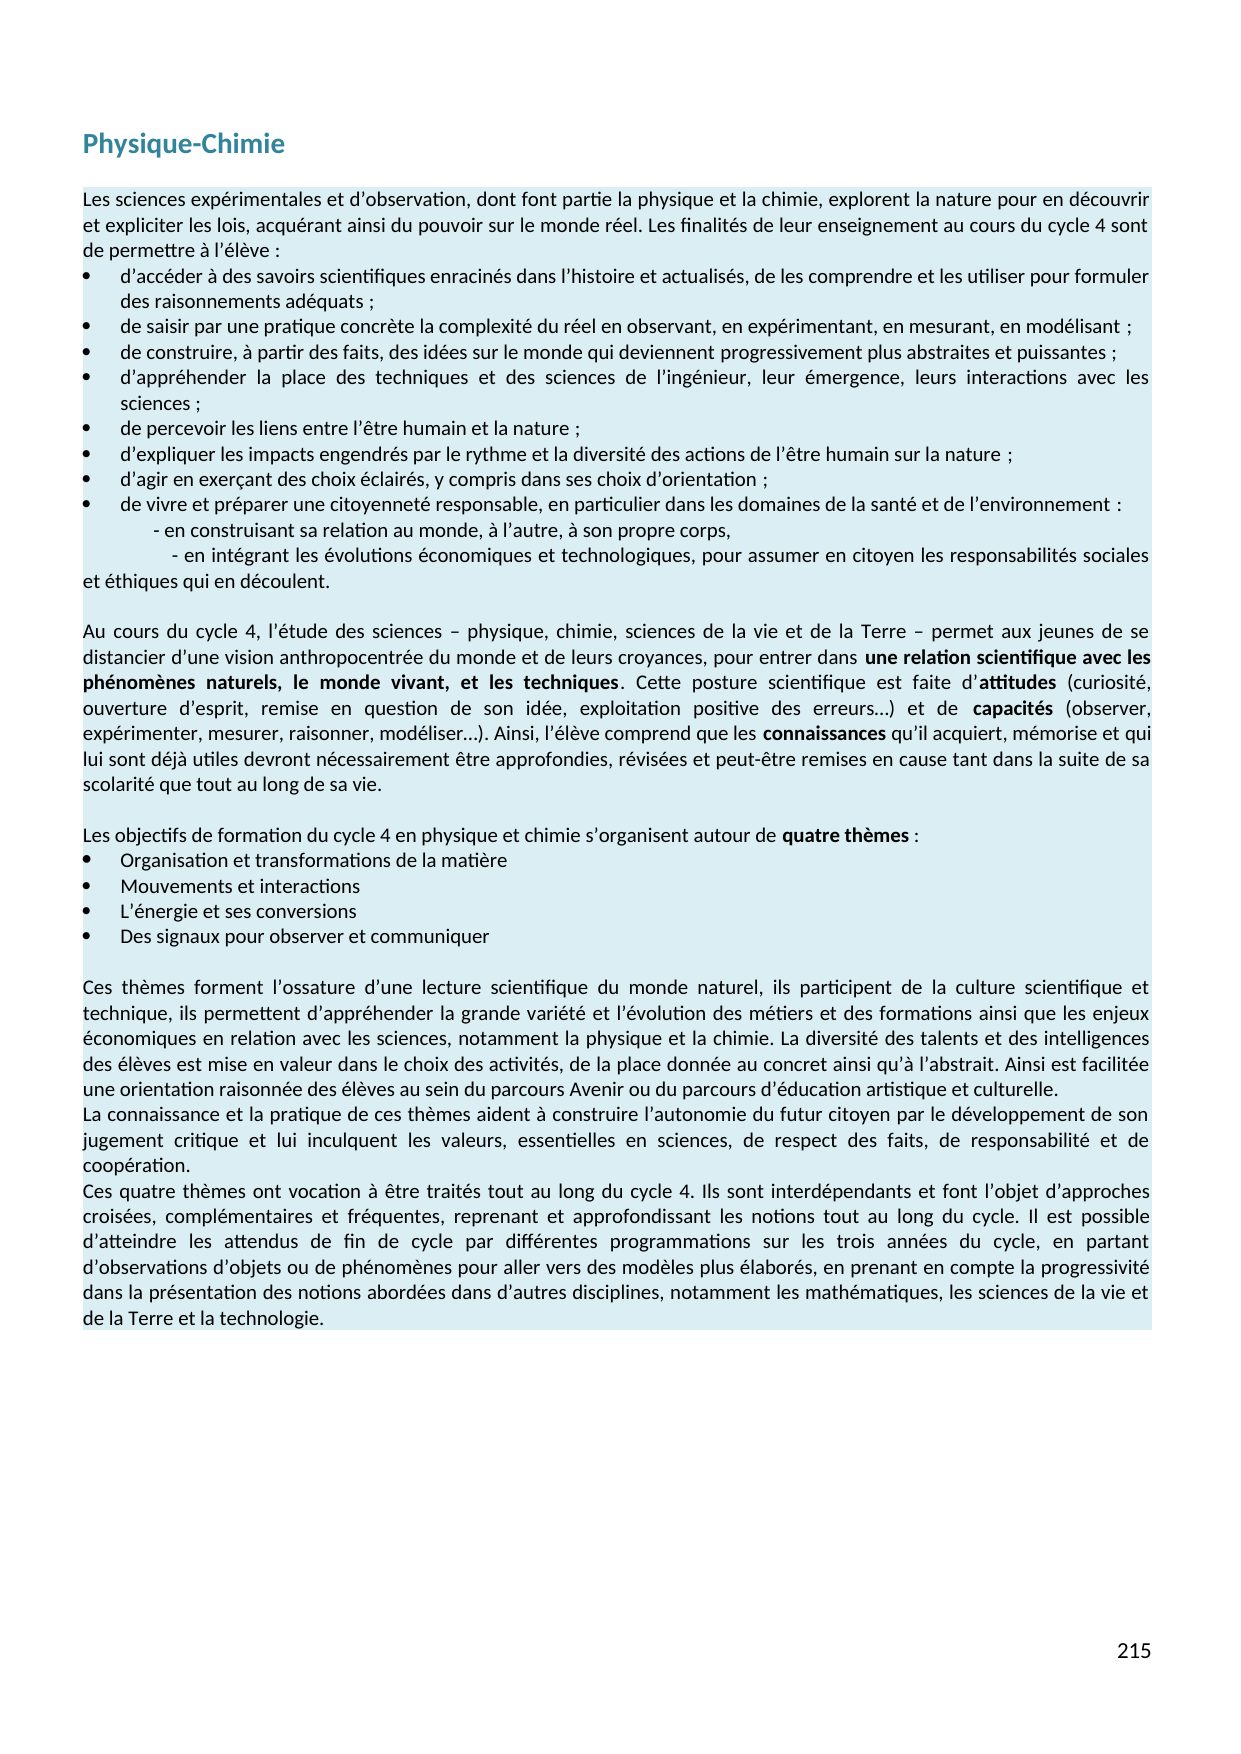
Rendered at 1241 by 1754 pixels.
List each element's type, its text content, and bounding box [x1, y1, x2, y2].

text Les objectifs de formation du cycle 4 en physique et chimie s’organisent autour de quatre thèmes : [83, 822, 1152, 847]
list Des signaux pour observer et communiquer [83, 924, 1152, 949]
text La connaissance et la pratique de ces thèmes aident à construire l’autonomie du futur citoyen par le développement de son jugement critique et lui inculquent les valeurs, essentielles en sciences, de respect des faits, de responsabilité et de coopération. [83, 1102, 1152, 1178]
list d’expliquer les impacts engendrés par le rythme et la diversité des actions de l’être humain sur la nature ; [83, 441, 1152, 466]
text Ces quatre thèmes ont vocation à être traités tout au long du cycle 4. Ils sont interdépendants et font l’objet d’approches croisées, complémentaires et fréquentes, reprenant et approfondissant les notions tout au long du cycle. Il est possible d’atteindre les attendus de fin de cycle par différentes programmations sur les trois années du cycle, en partant d’observations d’objets ou de phénomènes pour aller vers des modèles plus élaborés, en prenant en compte la progressivité dans la présentation des notions abordées dans d’autres disciplines, notamment les mathématiques, les sciences de la vie et de la Terre et la technologie. [83, 1178, 1152, 1330]
list L’énergie et ses conversions [83, 898, 1152, 924]
list - en construisant sa relation au monde, à l’autre, à son propre corps, [83, 517, 1152, 542]
list Physique-Chimie [83, 126, 1152, 161]
list Au cours du cycle 4, l’étude des sciences – physique, chimie, sciences de la vie et de la Terre – permet aux jeunes de se distancier d’une vision anthropocentrée du monde et de leurs croyances, pour entrer dans une relation scientifique avec les phénomènes naturels, le monde vivant, et les techniques. Cette posture scientifique est faite d’attitudes (curiosité, ouverture d’esprit, remise en question de son idée, exploitation positive des erreurs…) et de capacités (observer, expérimenter, mesurer, raisonner, modéliser…). Ainsi, l’élève comprend que les connaissances qu’il acquiert, mémorise et qui lui sont déjà utiles devront nécessairement être approfondies, révisées et peut-être remises en cause tant dans la suite de sa scolarité que tout au long de sa vie. [83, 619, 1152, 797]
list de vivre et préparer une citoyenneté responsable, en particulier dans les domaines de la santé et de l’environnement : [83, 492, 1152, 517]
list d’accéder à des savoirs scientifiques enracinés dans l’histoire et actualisés, de les comprendre et les utiliser pour formuler des raisonnements adéquats ; [83, 263, 1152, 314]
list d’appréhender la place des techniques et des sciences de l’ingénieur, leur émergence, leurs interactions avec les sciences ; [83, 364, 1152, 415]
list de saisir par une pratique concrète la complexité du réel en observant, en expérimentant, en mesurant, en modélisant ; [83, 314, 1152, 339]
list de percevoir les liens entre l’être humain et la nature ; [83, 415, 1152, 441]
list Organisation et transformations de la matière [83, 847, 1152, 873]
list d’agir en exerçant des choix éclairés, y compris dans ses choix d’orientation ; [83, 466, 1152, 492]
list Les sciences expérimentales et d’observation, dont font partie la physique et la chimie, explorent la nature pour en découvrir et expliciter les lois, acquérant ainsi du pouvoir sur le monde réel. Les finalités de leur enseignement au cours du cycle 4 sont de permettre à l’élève : [83, 187, 1152, 263]
text Ces thèmes forment l’ossature d’une lecture scientifique du monde naturel, ils participent de la culture scientifique et technique, ils permettent d’appréhender la grande variété et l’évolution des métiers et des formations ainsi que les enjeux économiques en relation avec les sciences, notamment la physique et la chimie. La diversité des talents et des intelligences des élèves est mise en valeur dans le choix des activités, de la place donnée au concret ainsi qu’à l’abstrait. Ainsi est facilitée une orientation raisonnée des élèves au sein du parcours Avenir ou du parcours d’éducation artistique et culturelle. [83, 974, 1152, 1102]
list de construire, à partir des faits, des idées sur le monde qui deviennent progressivement plus abstraites et puissantes ; [83, 339, 1152, 364]
list - en intégrant les évolutions économiques et technologiques, pour assumer en citoyen les responsabilités sociales et éthiques qui en découlent. [83, 542, 1152, 593]
list Mouvements et interactions [83, 873, 1152, 898]
